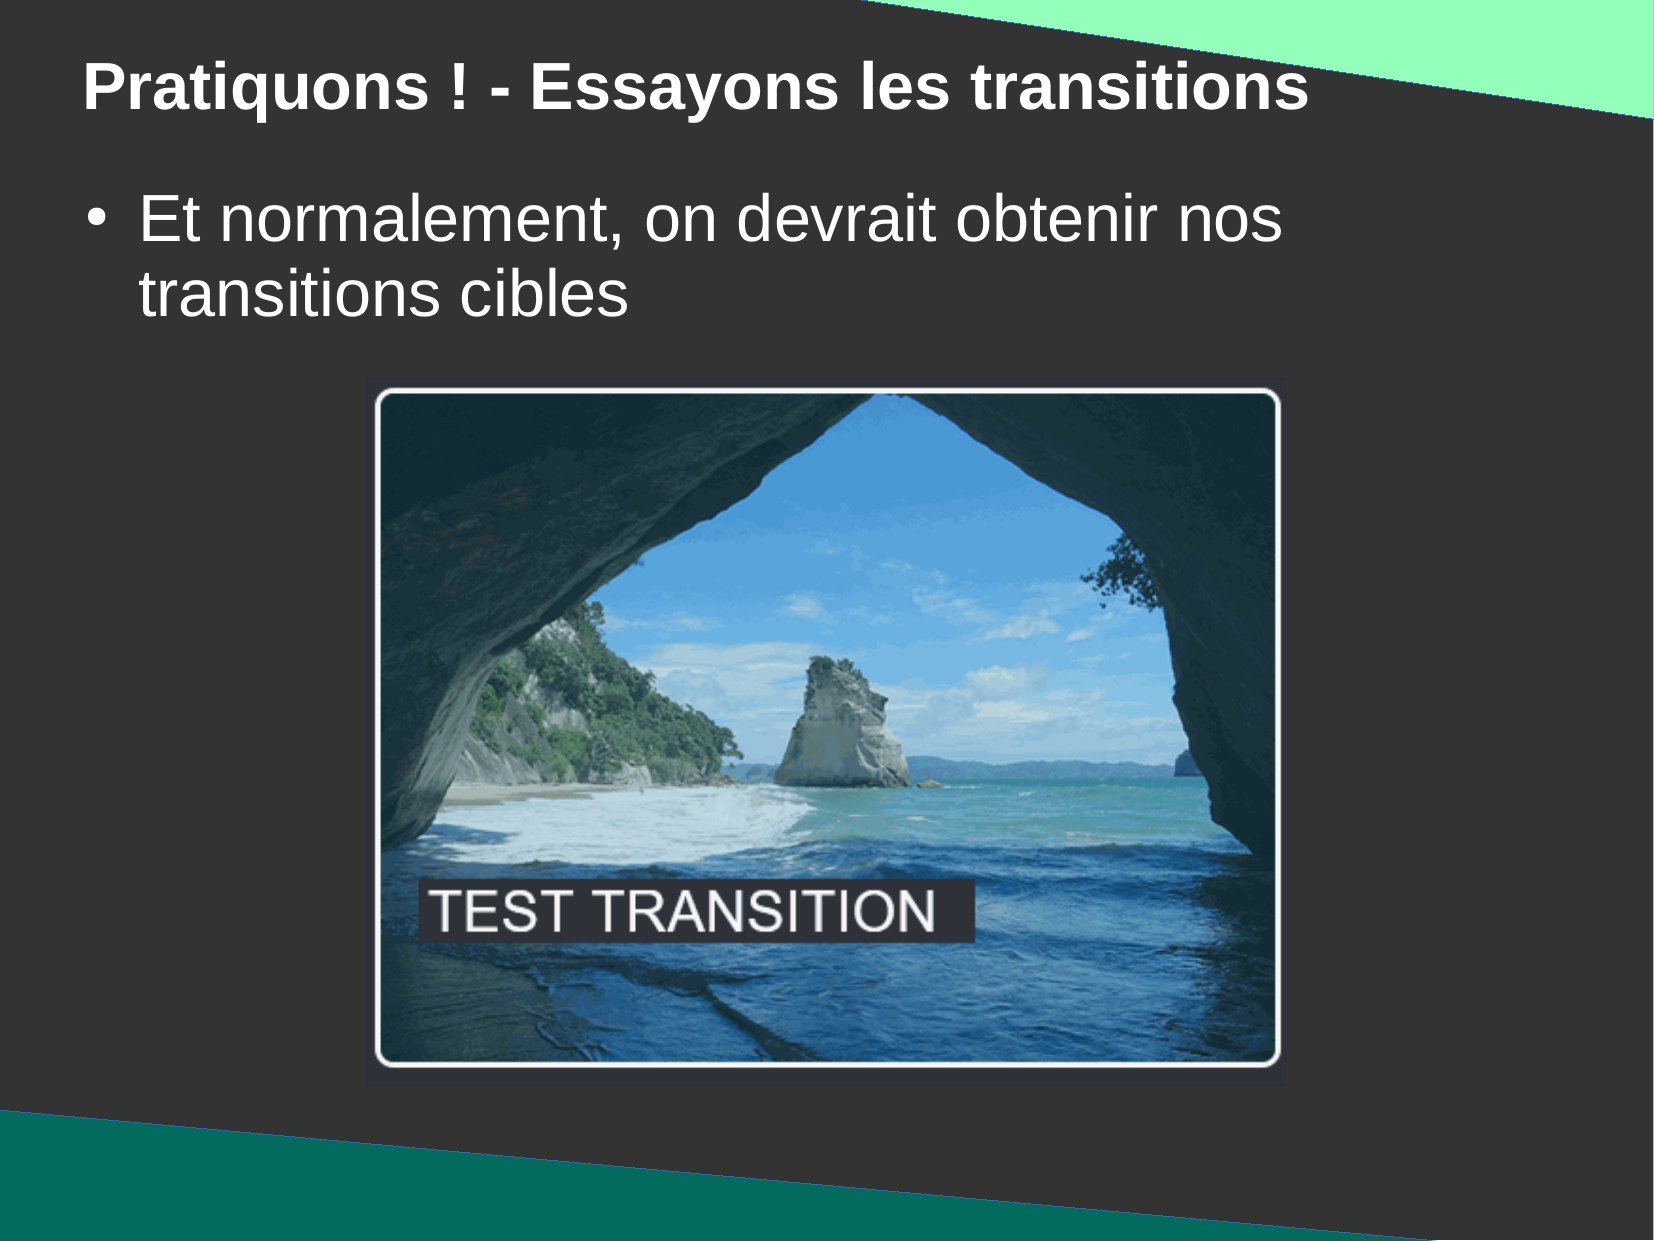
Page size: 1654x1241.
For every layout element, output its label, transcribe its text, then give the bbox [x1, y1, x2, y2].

text_box [861, 0, 1654, 120]
list Et normalement, on devrait obtenir nos transitions cibles [67, 180, 1607, 378]
title Pratiquons ! - Essayons les transitions [82, 49, 1630, 199]
picture [366, 377, 1287, 1087]
